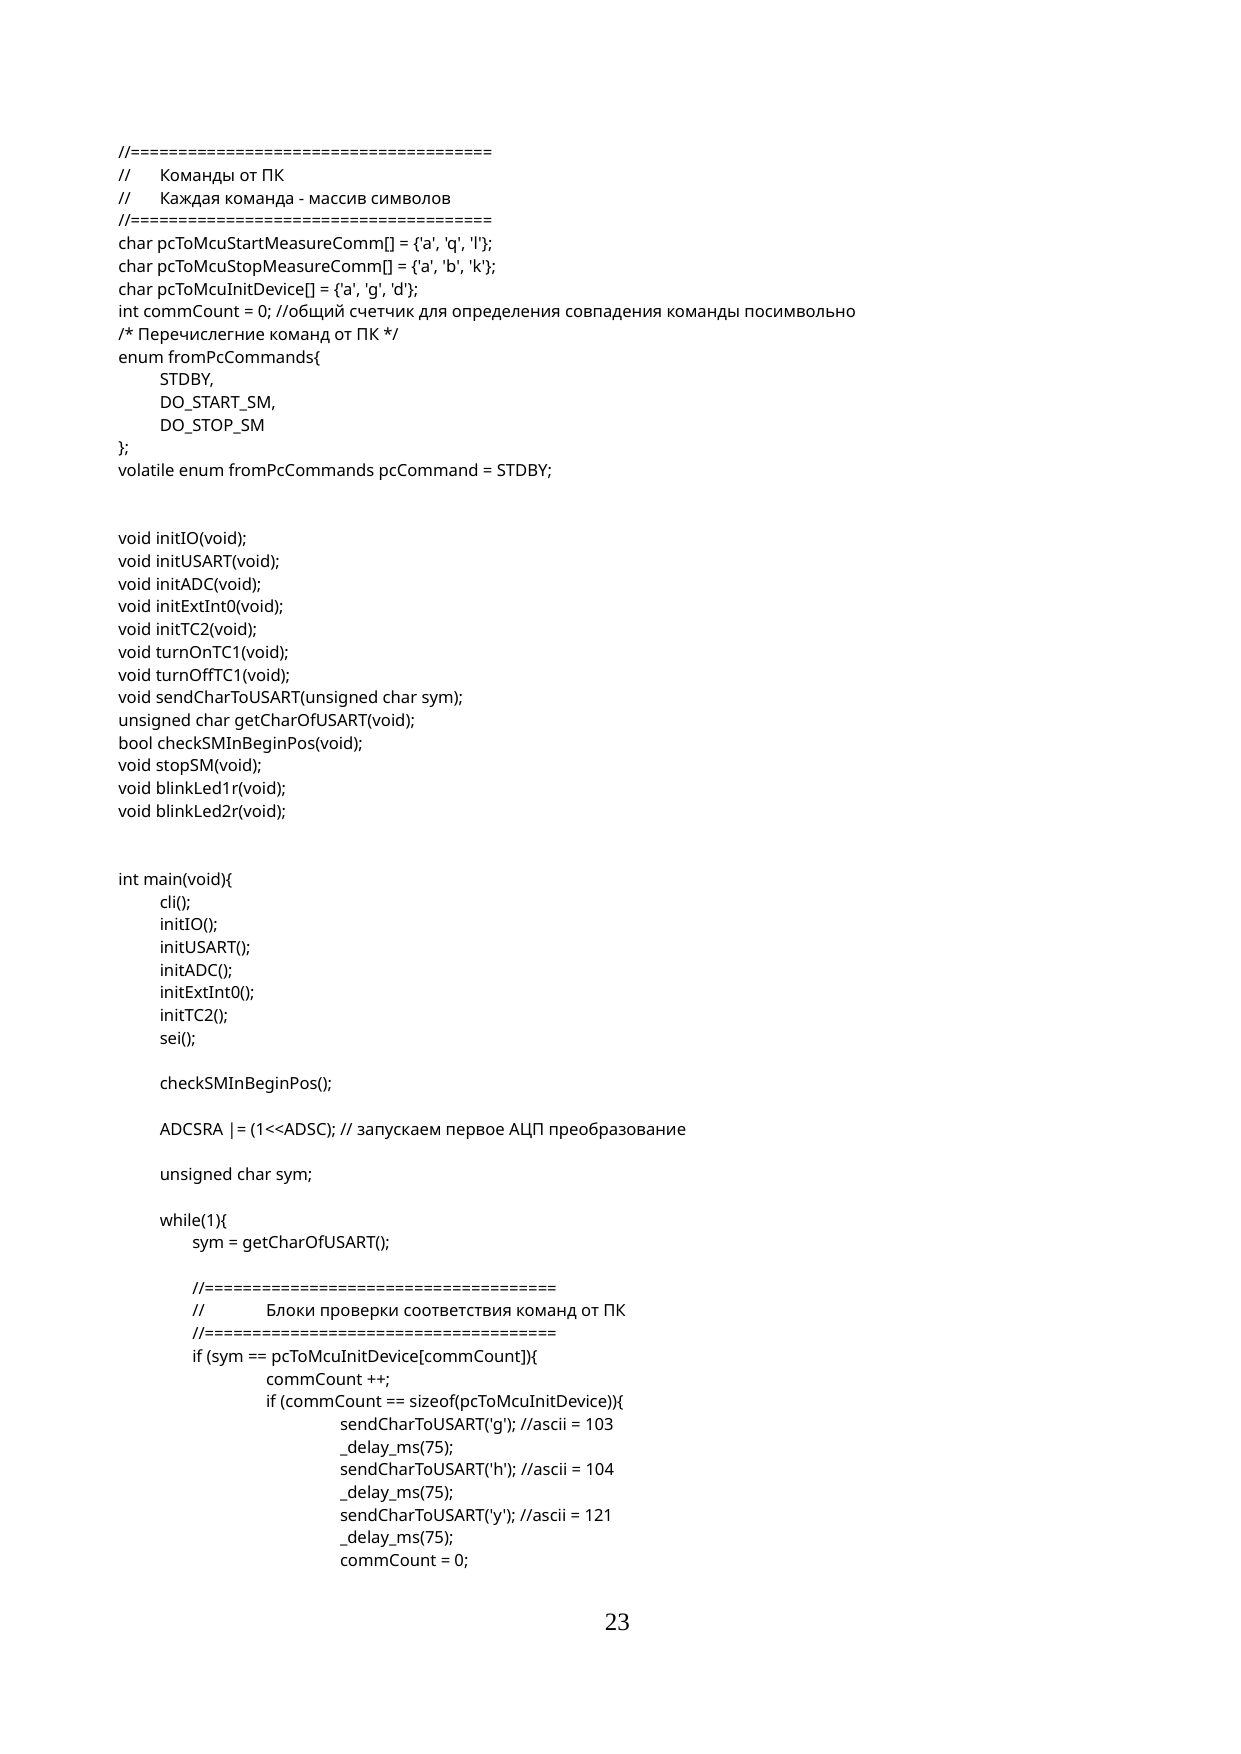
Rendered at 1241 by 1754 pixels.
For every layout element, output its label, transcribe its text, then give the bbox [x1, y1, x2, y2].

text _delay_ms(75); [118, 1435, 1122, 1458]
text DO_STOP_SM [118, 413, 1122, 436]
text _delay_ms(75); [118, 1526, 1122, 1549]
text initADC(); [118, 958, 1122, 981]
text void turnOnTC1(void); [118, 640, 1122, 663]
text checkSMInBeginPos(); [118, 1072, 1122, 1094]
text commCount = 0; [118, 1549, 1122, 1571]
text cli(); [118, 890, 1122, 913]
text void initIO(void); [118, 527, 1122, 549]
text initExtInt0(); [118, 981, 1122, 1004]
text if (commCount == sizeof(pcToMcuInitDevice)){ [118, 1390, 1122, 1412]
text sendCharToUSART('h'); //ascii = 104 [118, 1458, 1122, 1481]
text void initTC2(void); [118, 618, 1122, 640]
text volatile enum fromPcCommands pcCommand = STDBY; [118, 459, 1122, 481]
text initIO(); [118, 913, 1122, 936]
text // Каждая команда - массив символов [118, 186, 1122, 209]
text ADCSRA |= (1<<ADSC); // запускаем первое АЦП преобразование [118, 1117, 1122, 1140]
text initTC2(); [118, 1004, 1122, 1026]
text DO_START_SM, [118, 391, 1122, 413]
text void initExtInt0(void); [118, 595, 1122, 618]
text /* Перечислегние команд от ПК */ [118, 322, 1122, 345]
text // Блоки проверки соответствия команд от ПК [118, 1299, 1122, 1322]
text void initUSART(void); [118, 549, 1122, 572]
text enum fromPcCommands{ [118, 345, 1122, 368]
text //===================================== [118, 1276, 1122, 1299]
text void sendCharToUSART(unsigned char sym); [118, 686, 1122, 708]
text void turnOffTC1(void); [118, 663, 1122, 686]
text //====================================== [118, 209, 1122, 232]
text char pcToMcuStopMeasureComm[] = {'a', 'b', 'k'}; [118, 254, 1122, 277]
text // Команды от ПК [118, 163, 1122, 186]
text void stopSM(void); [118, 754, 1122, 777]
text void blinkLed1r(void); [118, 777, 1122, 799]
text unsigned char sym; [118, 1163, 1122, 1185]
text commCount ++; [118, 1367, 1122, 1390]
text }; [118, 436, 1122, 459]
text int main(void){ [118, 867, 1122, 890]
text //===================================== [118, 1322, 1122, 1344]
text unsigned char getCharOfUSART(void); [118, 708, 1122, 731]
text char pcToMcuInitDevice[] = {'a', 'g', 'd'}; [118, 277, 1122, 300]
text char pcToMcuStartMeasureComm[] = {'a', 'q', 'l'}; [118, 232, 1122, 254]
text bool checkSMInBeginPos(void); [118, 731, 1122, 754]
text if (sym == pcToMcuInitDevice[commCount]){ [118, 1344, 1122, 1367]
text STDBY, [118, 368, 1122, 391]
text sei(); [118, 1026, 1122, 1049]
text while(1){ [118, 1208, 1122, 1231]
text initUSART(); [118, 936, 1122, 958]
text sym = getCharOfUSART(); [118, 1231, 1122, 1253]
text sendCharToUSART('g'); //ascii = 103 [118, 1412, 1122, 1435]
text int commCount = 0; //общий счетчик для определения совпадения команды посимвольно [118, 300, 1122, 322]
text //====================================== [118, 141, 1122, 163]
text void blinkLed2r(void); [118, 799, 1122, 822]
text _delay_ms(75); [118, 1481, 1122, 1503]
text void initADC(void); [118, 572, 1122, 595]
text sendCharToUSART('y'); //ascii = 121 [118, 1503, 1122, 1526]
